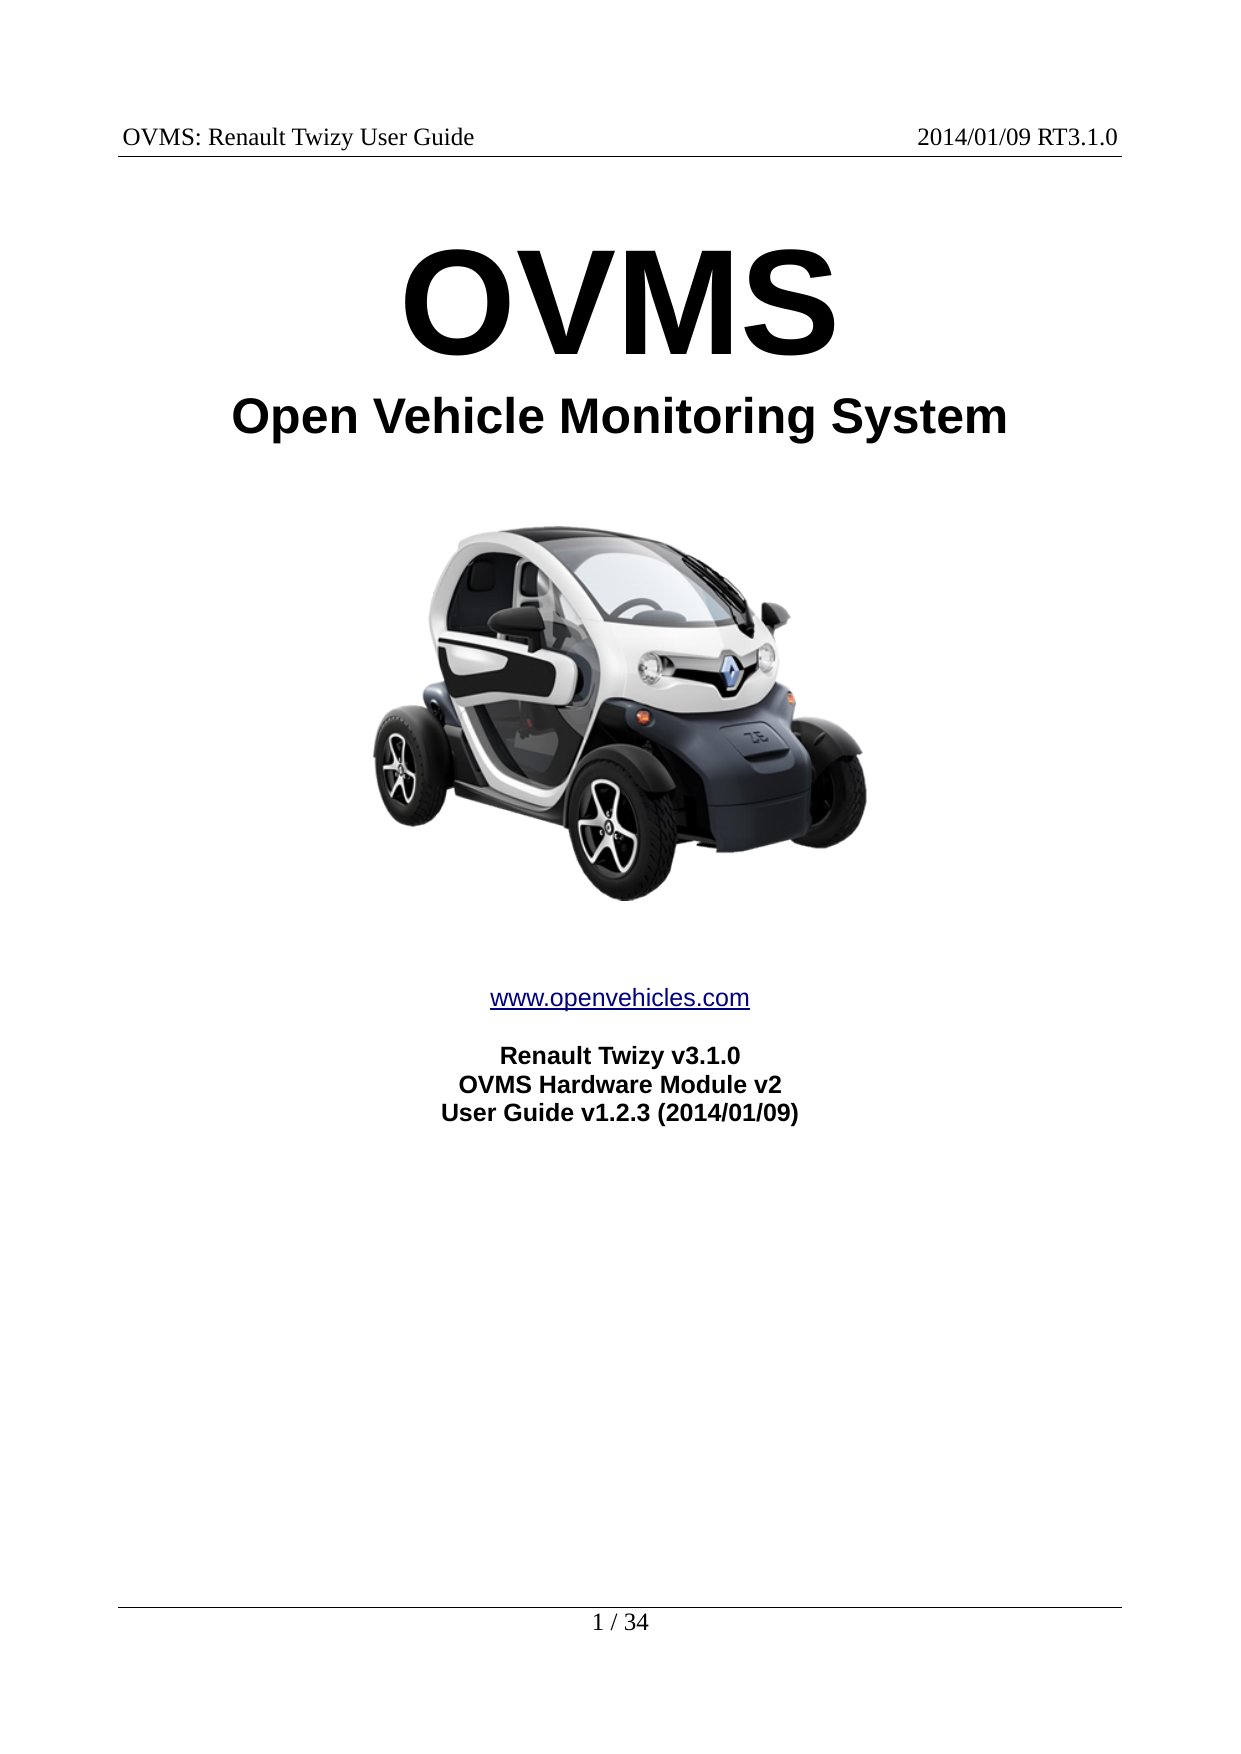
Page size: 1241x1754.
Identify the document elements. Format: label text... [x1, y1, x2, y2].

picture [214, 526, 1026, 901]
text Open Vehicle Monitoring System [118, 386, 1122, 444]
text Renault Twizy v3.1.0 [118, 1041, 1122, 1070]
text www.openvehicles.com [118, 983, 1122, 1012]
text OVMS [118, 214, 1122, 386]
text OVMS Hardware Module v2 [118, 1070, 1122, 1098]
text User Guide v1.2.3 (2014/01/09) [118, 1098, 1122, 1127]
